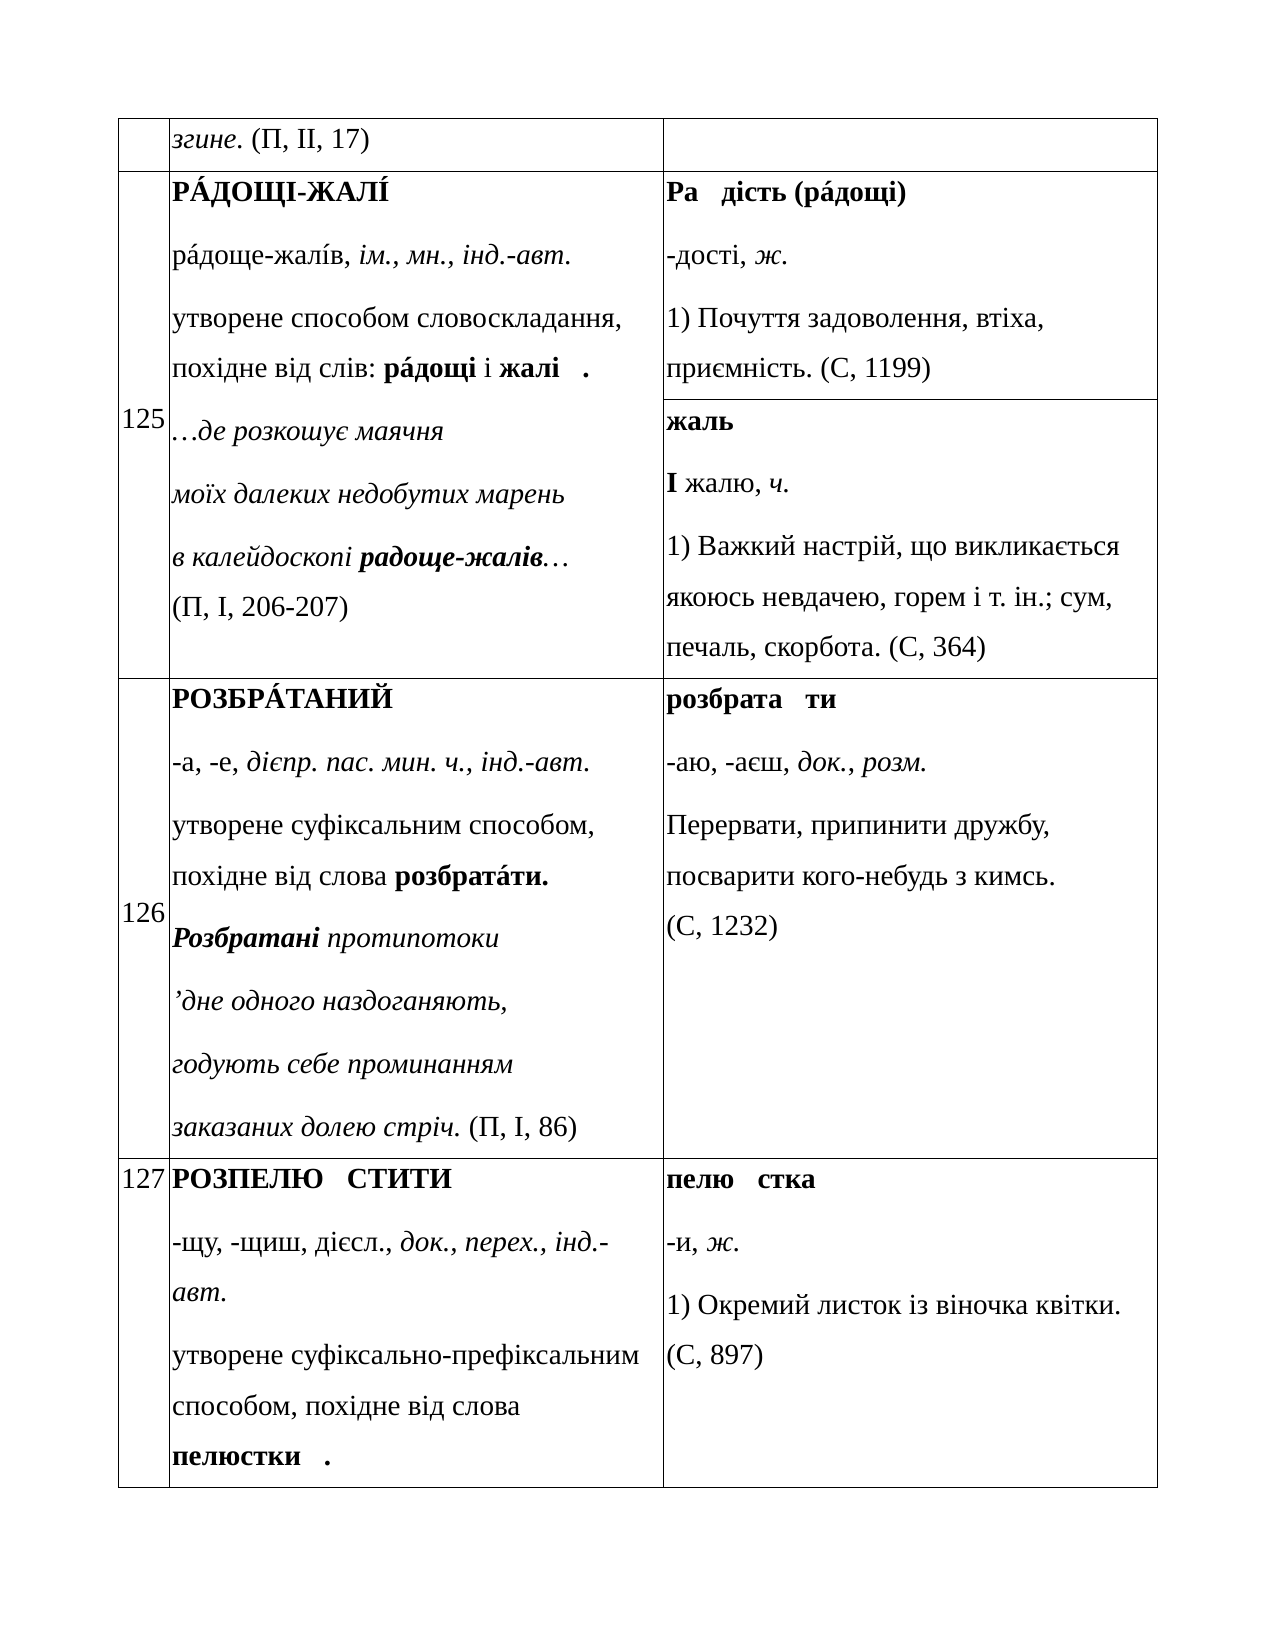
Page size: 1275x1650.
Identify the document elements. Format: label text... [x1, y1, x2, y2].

table_cell [119, 119, 169, 171]
table_cell жаль I жалю, ч. 1) Важкий настрій, що викликається якоюсь невдачею, горем і т. ін.; сум, печаль, скорбота. (С, 364) [664, 400, 1157, 678]
table_cell пелюстка -и, ж. 1) Окремий листок із віночка квітки. (С, 897) [664, 1159, 1157, 1487]
table_cell Радість (рáдощі) -дості, ж. 1) Почуття задоволення, втіха, приємність. (С, 1199) [664, 172, 1157, 399]
table_cell 125 [119, 172, 169, 678]
table_cell згине. (П, ІІ, 17) [170, 119, 663, 171]
table_cell РОЗПЕЛЮСТИТИ -щу, -щиш, дієсл., док., перех., інд.-авт. утворене суфіксально-префіксальним способом, похідне від слова пелюстки. [170, 1159, 663, 1487]
table_cell [664, 119, 1157, 171]
table_cell РÁДОЩІ-ЖАЛÍ рáдоще-жалíв, ім., мн., інд.-авт. утворене способом словоскладання, похідне від слів: рáдощі і жалі. …де розкошує маячня моїх далеких недобутих марень в калейдоскопі радоще-жалів… (П, І, 206-207) [170, 172, 663, 678]
table_cell 127 [119, 1159, 169, 1487]
table_cell розбратати -аю, -аєш, док., розм. Перервати, припинити дружбу, посварити кого-небудь з кимсь. (С, 1232) [664, 679, 1157, 1158]
table_cell РОЗБРÁТАНИЙ -а, -е, дієпр. пас. мин. ч., інд.-авт. утворене суфіксальним способом, похідне від слова розбратáти. Розбратані протипотоки ’дне одного наздоганяють, годують себе проминанням заказаних долею стріч. (П, І, 86) [170, 679, 663, 1158]
table_cell 126 [119, 679, 169, 1158]
